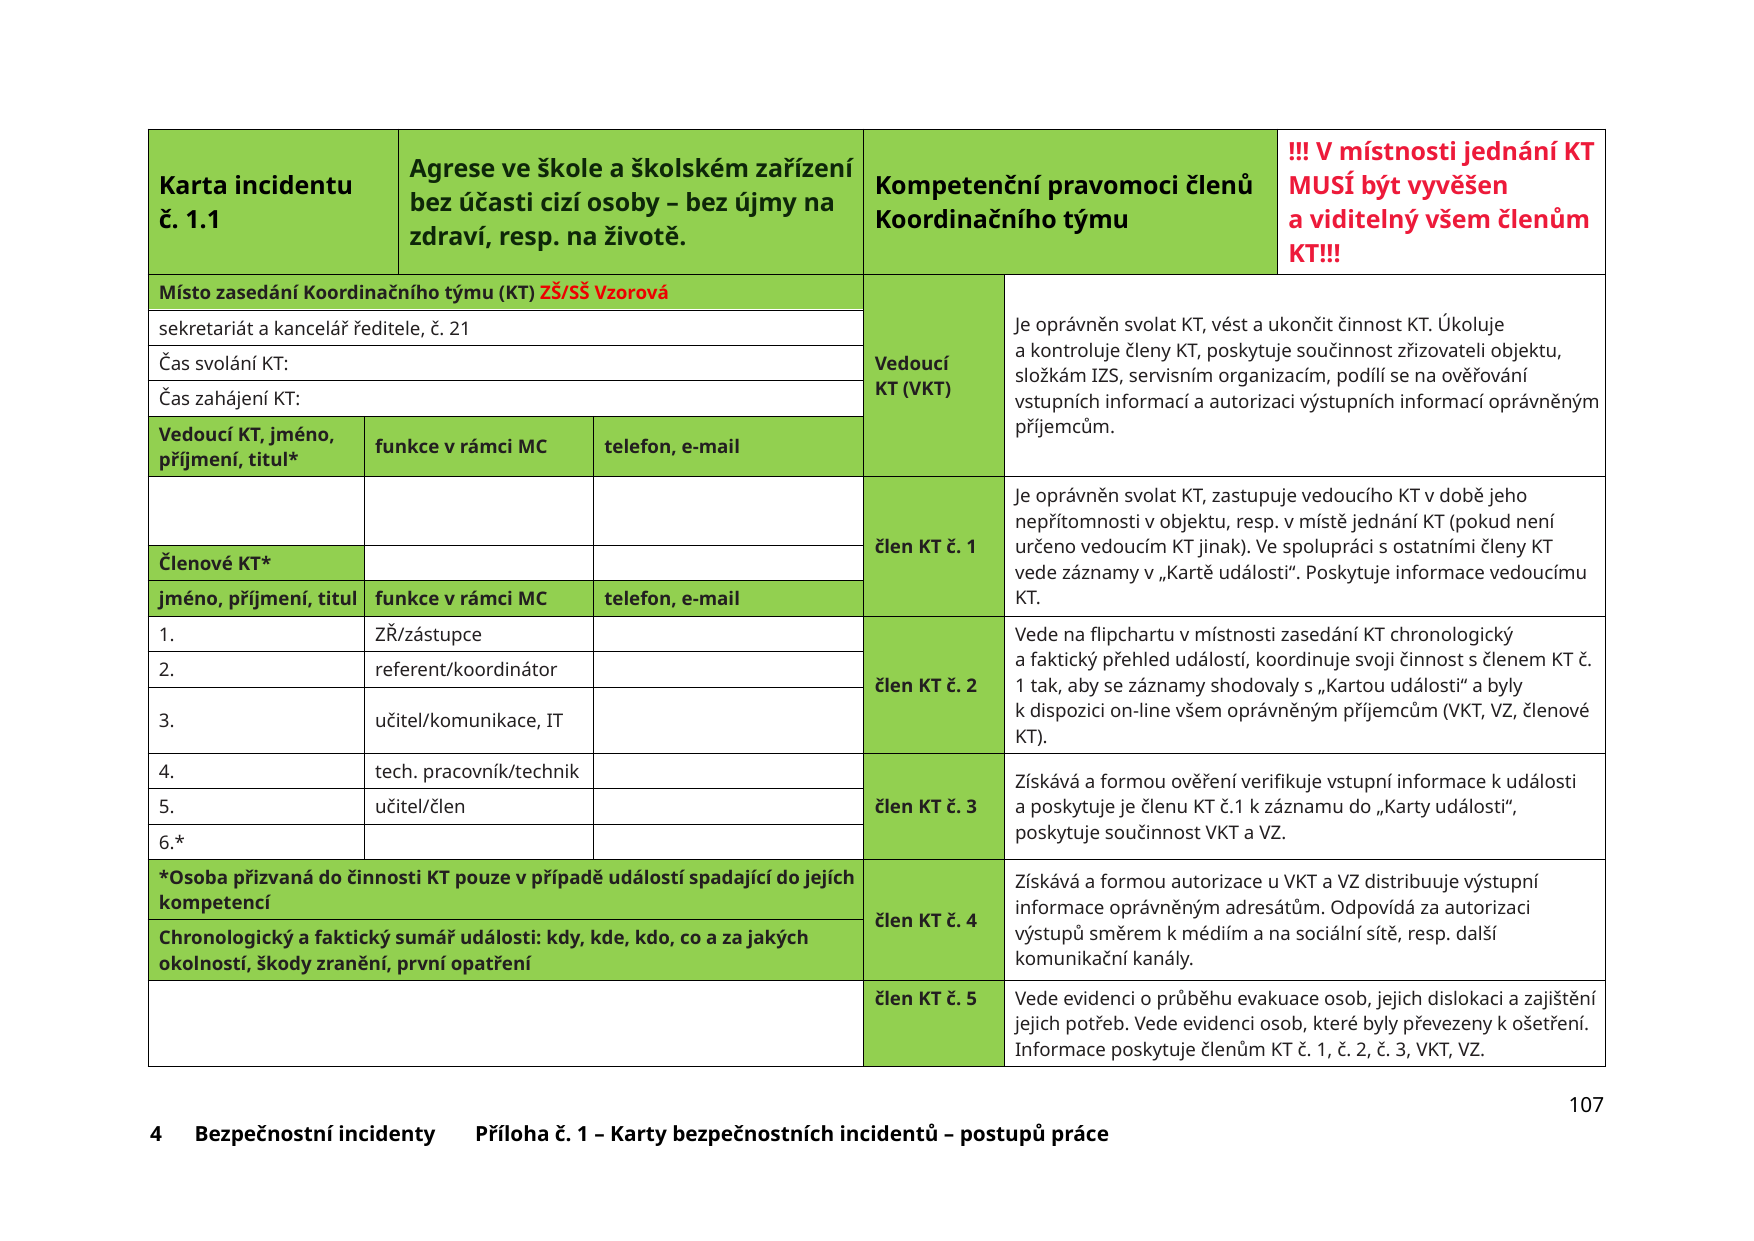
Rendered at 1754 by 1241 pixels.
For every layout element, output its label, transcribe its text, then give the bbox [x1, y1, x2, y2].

table_cell [594, 617, 863, 651]
table_cell Chronologický a faktický sumář události: kdy, kde, kdo, co a za jakých okolností, škody zranění, první opatření [149, 920, 863, 980]
table_cell tech. pracovník/technik [365, 754, 593, 788]
table_header !!! V místnosti jednání KT MUSÍ být vyvěšen a viditelný všem členům KT!!! [1278, 130, 1605, 274]
table_cell [365, 546, 593, 580]
table_cell [594, 688, 863, 753]
table_cell člen KT č. 4 [864, 860, 1004, 980]
table_cell 6.* [149, 825, 364, 859]
table_cell jméno, příjmení, titul [149, 581, 364, 616]
table_cell 5. [149, 789, 364, 823]
table_cell [365, 825, 593, 859]
table_cell Vedoucí KT, jméno, příjmení, titul* [149, 417, 364, 476]
table_header Kompetenční pravomoci členů Koordinačního týmu [864, 130, 1277, 274]
table_cell Čas zahájení KT: [149, 381, 863, 416]
table_cell [594, 652, 863, 687]
table_cell 2. [149, 652, 364, 687]
table_cell Členové KT* [149, 546, 364, 580]
table_cell učitel/člen [365, 789, 593, 823]
table_cell telefon, e-mail [594, 417, 863, 476]
table_cell Získává a formou autorizace u VKT a VZ distribuuje výstupní informace oprávněným adresátům. Odpovídá za autorizaci výstupů směrem k médiím a na sociální sítě, resp. další komunikační kanály. [1005, 860, 1605, 980]
table_cell Vedoucí KT (VKT) [864, 275, 1004, 476]
table_cell funkce v rámci MC [365, 581, 593, 616]
table_cell [594, 546, 863, 580]
table_cell Vede evidenci o průběhu evakuace osob, jejich dislokaci a zajištění jejich potřeb. Vede evidenci osob, které byly převezeny k ošetření. Informace poskytuje členům KT č. 1, č. 2, č. 3, VKT, VZ. [1005, 981, 1605, 1066]
table_cell Je oprávněn svolat KT, vést a ukončit činnost KT. Úkoluje a kontroluje členy KT, poskytuje součinnost zřizovateli objektu, složkám IZS, servisním organizacím, podílí se na ověřování vstupních informací a autorizaci výstupních informací oprávněným příjemcům. [1005, 275, 1605, 476]
table_cell člen KT č. 2 [864, 617, 1004, 753]
table_cell Čas svolání KT: [149, 346, 863, 380]
table_cell [594, 754, 863, 788]
table_cell sekretariát a kancelář ředitele, č. 21 [149, 311, 863, 345]
table_cell Je oprávněn svolat KT, zastupuje vedoucího KT v době jeho nepřítomnosti v objektu, resp. v místě jednání KT (pokud není určeno vedoucím KT jinak). Ve spolupráci s ostatními členy KT vede záznamy v „Kartě události“. Poskytuje informace vedoucímu KT. [1005, 477, 1605, 616]
table_cell [594, 789, 863, 823]
table_cell referent/koordinátor [365, 652, 593, 687]
table_cell ZŘ/zástupce [365, 617, 593, 651]
table_cell 1. [149, 617, 364, 651]
table_header Agrese ve škole a školském zařízení bez účasti cizí osoby – bez újmy na zdraví, resp. na životě. [399, 130, 863, 274]
table_cell Místo zasedání Koordinačního týmu (KT) ZŠ/SŠ Vzorová [149, 275, 863, 309]
table_cell [594, 825, 863, 859]
table_cell [594, 477, 863, 545]
table_cell 4. [149, 754, 364, 788]
table_cell funkce v rámci MC [365, 417, 593, 476]
table_cell Vede na flipchartu v místnosti zasedání KT chronologický a faktický přehled událostí, koordinuje svoji činnost s členem KT č. 1 tak, aby se záznamy shodovaly s „Kartou události“ a byly k dispozici on-line všem oprávněným příjemcům (VKT, VZ, členové KT). [1005, 617, 1605, 753]
table_header Karta incidentu č. 1.1 [149, 130, 398, 274]
table_cell 3. [149, 688, 364, 753]
table_cell *Osoba přizvaná do činnosti KT pouze v případě událostí spadající do jejích kompetencí [149, 860, 863, 919]
table_cell učitel/komunikace, IT [365, 688, 593, 753]
table_cell člen KT č. 3 [864, 754, 1004, 859]
table_cell [365, 477, 593, 545]
table_cell Získává a formou ověření verifikuje vstupní informace k události a poskytuje je členu KT č.1 k záznamu do „Karty události“, poskytuje součinnost VKT a VZ. [1005, 754, 1605, 859]
table_cell člen KT č. 5 [864, 981, 1004, 1066]
table_cell [149, 981, 863, 1066]
table_cell [149, 477, 364, 545]
table_cell člen KT č. 1 [864, 477, 1004, 616]
table_cell telefon, e-mail [594, 581, 863, 616]
